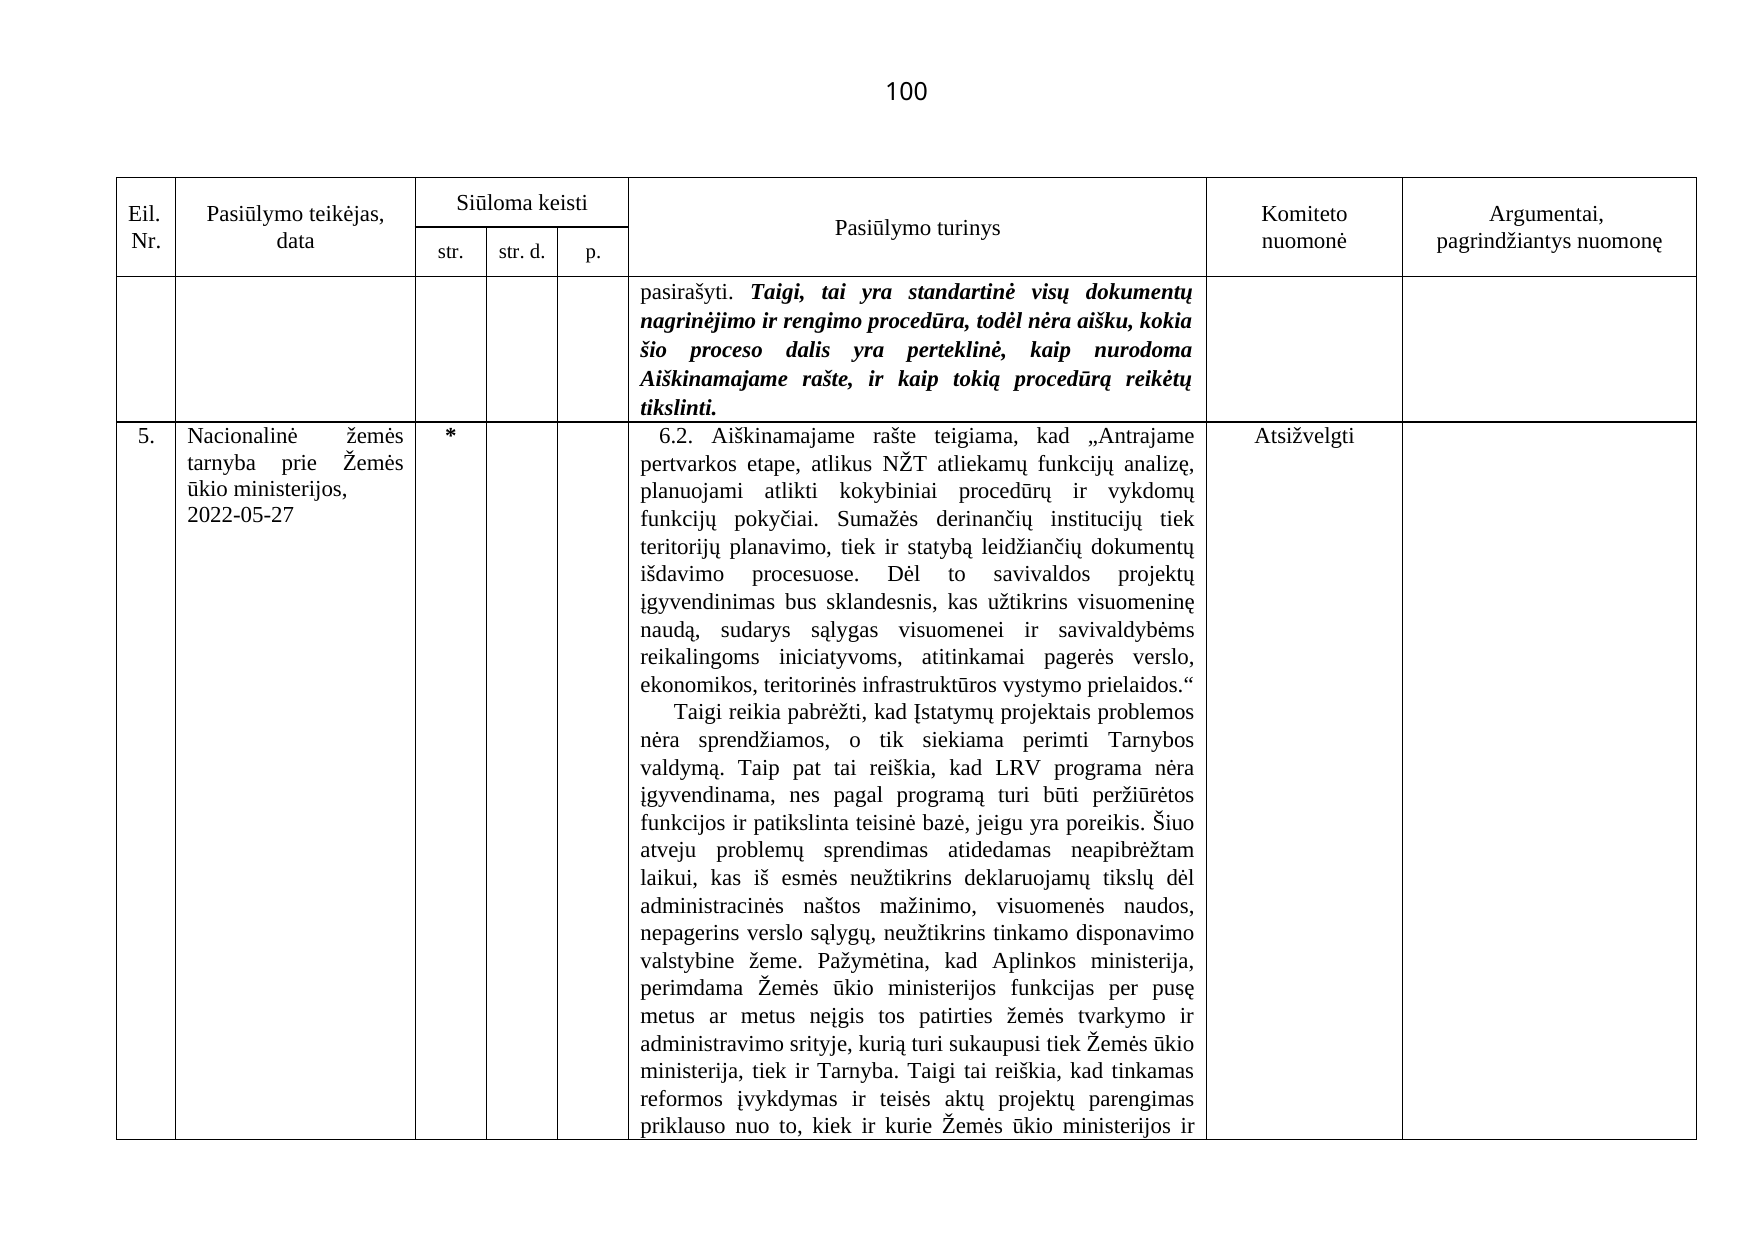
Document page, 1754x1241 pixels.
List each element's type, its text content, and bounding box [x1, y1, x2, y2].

table_cell [117, 277, 175, 421]
table_header Argumentai, pagrindžiantys nuomonę [1403, 178, 1696, 276]
table_cell 5. [117, 423, 175, 1139]
table_header Pasiūlymo teikėjas, data [176, 178, 415, 276]
table_cell [558, 423, 628, 1139]
table_cell str. [416, 228, 486, 276]
table_cell pasirašyti. Taigi, tai yra standartinė visų dokumentų nagrinėjimo ir rengimo procedūra, todėl nėra aišku, kokia šio proceso dalis yra perteklinė, kaip nurodoma Aiškinamajame rašte, ir kaip tokią procedūrą reikėtų tikslinti. [629, 277, 1206, 421]
table_cell 6.2. Aiškinamajame rašte teigiama, kad „Antrajame pertvarkos etape, atlikus NŽT atliekamų funkcijų analizę, planuojami atlikti kokybiniai procedūrų ir vykdomų funkcijų pokyčiai. Sumažės derinančių institucijų tiek teritorijų planavimo, tiek ir statybą leidžiančių dokumentų išdavimo procesuose. Dėl to savivaldos projektų įgyvendinimas bus sklandesnis, kas užtikrins visuomeninę naudą, sudarys sąlygas visuomenei ir savivaldybėms reikalingoms iniciatyvoms, atitinkamai pagerės verslo, ekonomikos, teritorinės infrastruktūros vystymo prielaidos.“ Taigi reikia pabrėžti, kad Įstatymų projektais problemos nėra sprendžiamos, o tik siekiama perimti Tarnybos valdymą. Taip pat tai reiškia, kad LRV programa nėra įgyvendinama, nes pagal programą turi būti peržiūrėtos funkcijos ir patikslinta teisinė bazė, jeigu yra poreikis. Šiuo atveju problemų sprendimas atidedamas neapibrėžtam laikui, kas iš esmės neužtikrins deklaruojamų tikslų dėl administracinės naštos mažinimo, visuomenės naudos, nepagerins verslo sąlygų, neužtikrins tinkamo disponavimo valstybine žeme. Pažymėtina, kad Aplinkos ministerija, perimdama Žemės ūkio ministerijos funkcijas per pusę metus ar metus neįgis tos patirties žemės tvarkymo ir administravimo srityje, kurią turi sukaupusi tiek Žemės ūkio ministerija, tiek ir Tarnyba. Taigi tai reiškia, kad tinkamas reformos įvykdymas ir teisės aktų projektų parengimas priklauso nuo to, kiek ir kurie Žemės ūkio ministerijos ir [629, 423, 1206, 1139]
table_header Eil. Nr. [117, 178, 175, 276]
table_cell Atsižvelgti [1207, 423, 1402, 1139]
table_cell [487, 277, 557, 421]
table_cell Nacionalinė žemės tarnyba prie Žemės ūkio ministerijos, 2022-05-27 [176, 423, 415, 1139]
table_header Pasiūlymo turinys [629, 178, 1206, 276]
table_cell str. d. [487, 228, 557, 276]
table_cell [176, 277, 415, 421]
table_cell * [416, 423, 486, 1139]
table_cell [487, 423, 557, 1139]
table_cell [558, 277, 628, 421]
table_cell p. [558, 228, 628, 276]
table_cell [1403, 423, 1696, 1139]
table_cell [416, 277, 486, 421]
table_header Siūloma keisti [416, 178, 628, 226]
table_cell [1207, 277, 1402, 421]
table_cell [1403, 277, 1696, 421]
table_header Komiteto nuomonė [1207, 178, 1402, 276]
